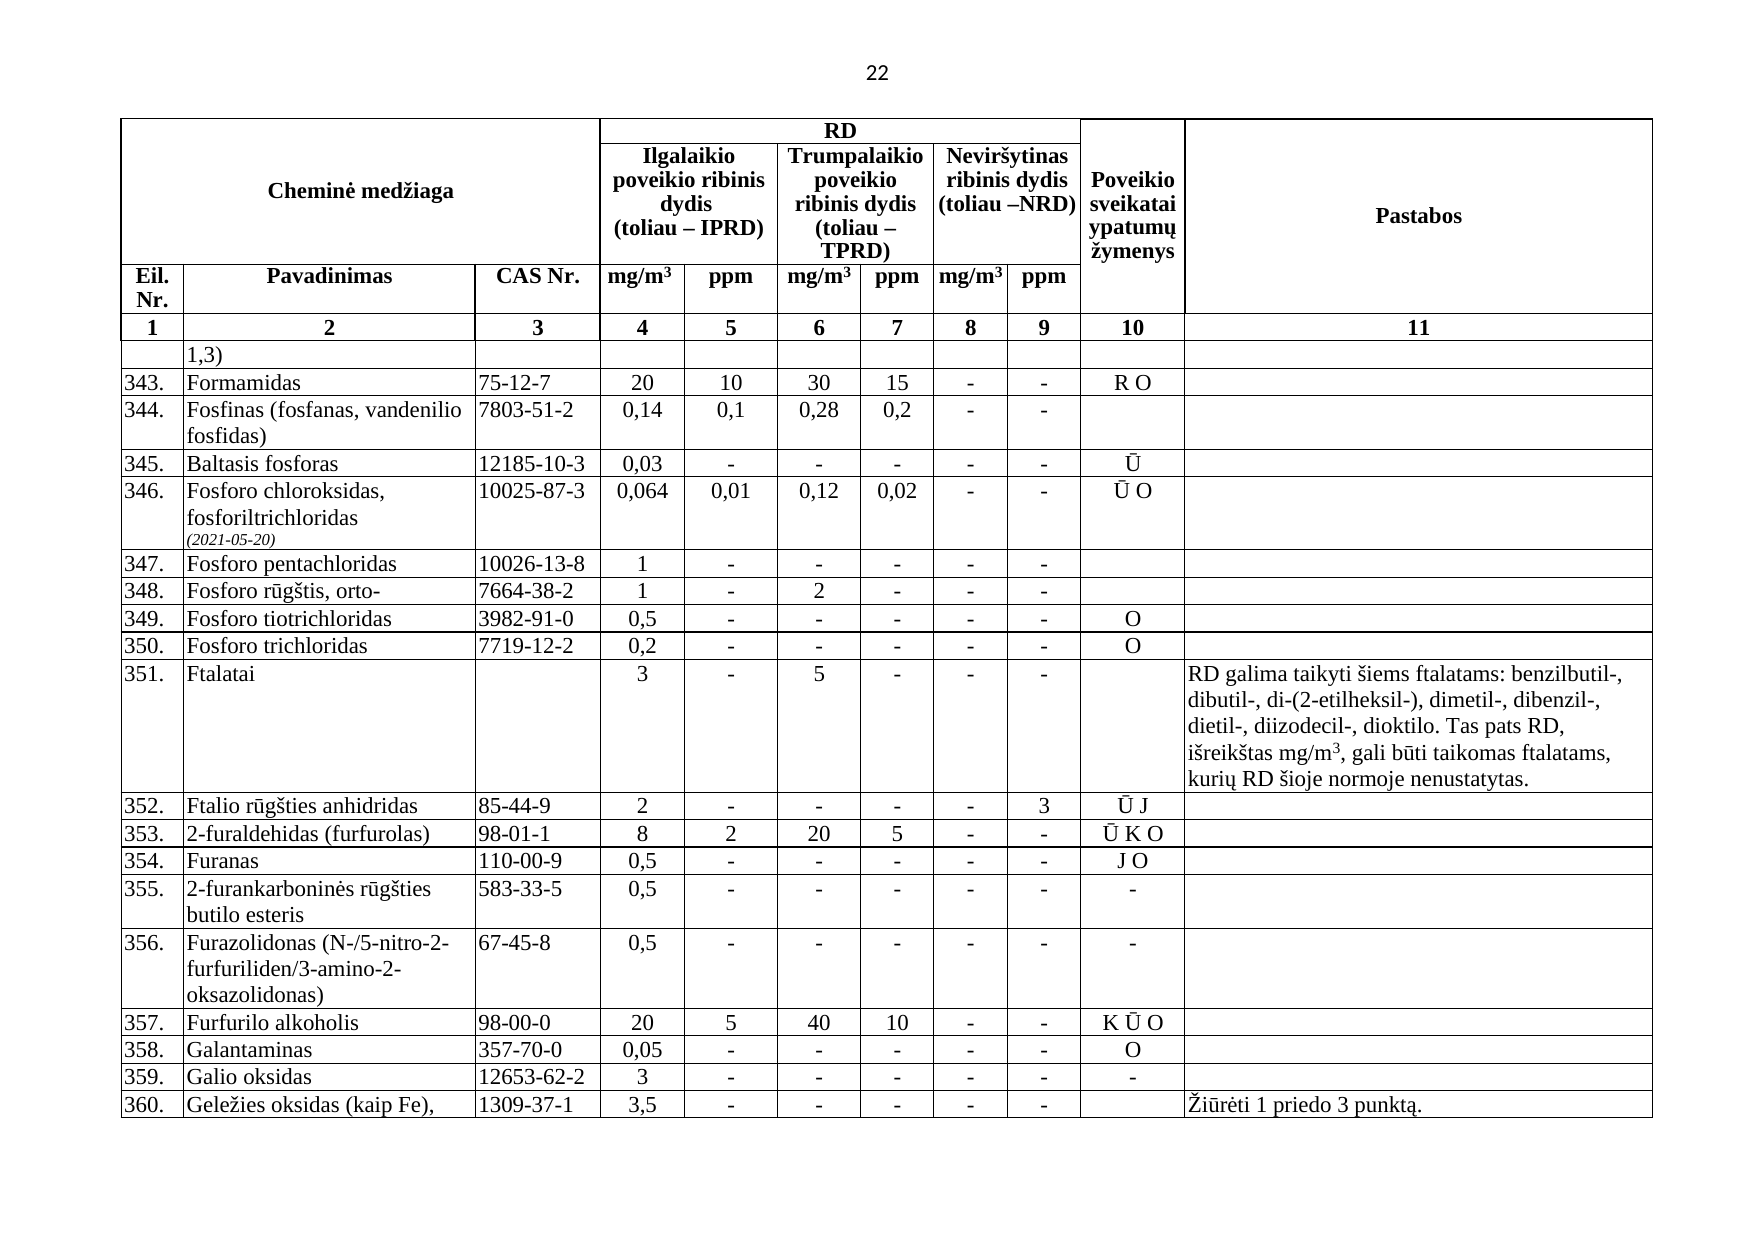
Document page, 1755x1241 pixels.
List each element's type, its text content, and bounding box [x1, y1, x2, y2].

table_header RD [601, 119, 1080, 143]
table_cell - [685, 605, 777, 631]
table_cell K Ū O [1081, 1009, 1184, 1035]
table_cell Formamidas [184, 369, 475, 395]
table_cell Ū J [1081, 793, 1184, 819]
table_cell 360. [122, 1091, 183, 1117]
table_cell Ftalatai [184, 660, 475, 792]
table_cell 15 [861, 369, 933, 395]
table_cell 85-44-9 [476, 793, 600, 819]
table_cell - [861, 605, 933, 631]
table_cell - [685, 578, 777, 604]
table_cell 1 [601, 550, 684, 577]
table_cell - [1081, 929, 1184, 1008]
table_cell 348. [122, 578, 183, 604]
table_cell 343. [122, 369, 183, 395]
table_cell - [1008, 550, 1080, 577]
table_cell - [685, 660, 777, 792]
table_cell - [685, 450, 777, 476]
table_cell 345. [122, 450, 183, 476]
table_cell 357-70-0 [476, 1036, 600, 1062]
table_cell 2 [184, 314, 474, 340]
table_cell [1185, 1009, 1652, 1035]
table_cell 5 [685, 314, 777, 340]
table_cell - [1008, 820, 1080, 846]
table_cell 20 [601, 1009, 684, 1035]
table_cell - [934, 578, 1007, 604]
table_cell Neviršytinas ribinis dydis (toliau –NRD) [934, 144, 1080, 263]
table_cell - [685, 1091, 777, 1117]
table_cell - [1008, 578, 1080, 604]
table_cell - [685, 929, 777, 1008]
table_cell Ū O [1081, 477, 1184, 549]
table_cell ppm [1008, 265, 1080, 312]
table_cell 11 [1185, 314, 1652, 340]
table_cell - [934, 341, 1007, 368]
table_cell 2 [685, 820, 777, 846]
table_cell 12653-62-2 [476, 1064, 600, 1090]
table_cell [1185, 793, 1652, 819]
table_cell - [861, 1091, 933, 1117]
table_cell 0,5 [601, 848, 684, 874]
table_cell - [1008, 605, 1080, 631]
table_cell - [685, 875, 777, 927]
table_cell 3 [601, 1064, 684, 1090]
table_cell - [934, 1064, 1007, 1090]
table_cell Fosforo rūgštis, orto- [184, 578, 475, 604]
table_cell 75-12-7 [476, 369, 600, 395]
table_cell 7 [861, 314, 933, 340]
table_cell [1081, 578, 1184, 604]
table_cell 353. [122, 820, 183, 846]
table_cell 0,2 [861, 396, 933, 449]
table_cell 355. [122, 875, 183, 927]
table_cell 6 [778, 314, 860, 340]
table_cell Fosforo chloroksidas, fosforiltrichloridas (2021-05-20) [184, 477, 475, 549]
table_cell Fosforo pentachloridas [184, 550, 475, 577]
table_cell 7803-51-2 [476, 396, 600, 449]
table_cell - [685, 550, 777, 577]
table_cell R O [1081, 369, 1184, 395]
table_cell - [685, 1064, 777, 1090]
table_cell 352. [122, 793, 183, 819]
table_cell [1185, 450, 1652, 476]
table_cell 0,14 [601, 396, 684, 449]
table_cell Galio oksidas [184, 1064, 475, 1090]
table_cell 3982-91-0 [476, 605, 600, 631]
table_cell - [861, 578, 933, 604]
table_cell 98-00-0 [476, 1009, 600, 1035]
table_cell ppm [685, 265, 777, 312]
table_cell 98-01-1 [476, 820, 600, 846]
table_cell - [1008, 369, 1080, 395]
table_cell 0,5 [601, 875, 684, 927]
table_cell 0,1 [685, 396, 777, 449]
table_cell 3 [1008, 793, 1080, 819]
table_cell - [1008, 848, 1080, 874]
table_cell Furfurilo alkoholis [184, 1009, 475, 1035]
table_cell 1,3) [184, 341, 475, 368]
table_cell - [934, 550, 1007, 577]
table_cell mg/m3 [934, 265, 1007, 312]
table_cell ppm [861, 265, 933, 312]
table_cell - [778, 848, 860, 874]
table_cell - [778, 341, 860, 368]
table_cell - [861, 633, 933, 659]
table_cell - [934, 1036, 1007, 1062]
table_cell 349. [122, 605, 183, 631]
table_cell 10026-13-8 [476, 550, 600, 577]
table_cell [1081, 660, 1184, 792]
table_cell - [1081, 1064, 1184, 1090]
table_cell 3,5 [601, 1091, 684, 1117]
table_cell 1 [601, 578, 684, 604]
table_cell 351. [122, 660, 183, 792]
table_cell 12185-10-3 [476, 450, 600, 476]
table_cell - [685, 341, 777, 368]
table_cell 0,5 [601, 929, 684, 1008]
table_cell - [685, 793, 777, 819]
table_cell 0,28 [778, 396, 860, 449]
table_cell 30 [778, 369, 860, 395]
table_cell - [1008, 341, 1080, 368]
table_cell [1185, 477, 1652, 549]
table_cell [1185, 633, 1652, 659]
table_cell Geležies oksidas (kaip Fe), [184, 1091, 475, 1117]
table_cell 0,02 [861, 477, 933, 549]
table_cell 2-furankarboninės rūgšties butilo esteris [184, 875, 475, 927]
table_cell - [1008, 1091, 1080, 1117]
table_cell Fosforo trichloridas [184, 633, 475, 659]
table_cell - [861, 450, 933, 476]
table_cell 10 [861, 1009, 933, 1035]
table_cell 0,03 [601, 450, 684, 476]
table_cell - [861, 793, 933, 819]
table_cell Fosfinas (fosfanas, vandenilio fosfidas) [184, 396, 475, 449]
table_cell - [1008, 929, 1080, 1008]
table_cell 110-00-9 [476, 848, 600, 874]
table_cell - [934, 450, 1007, 476]
table_cell Ū [1081, 450, 1184, 476]
table_cell - [934, 605, 1007, 631]
table_cell 20 [778, 820, 860, 846]
table_cell 20 [601, 369, 684, 395]
table_cell [1185, 369, 1652, 395]
table_cell 10 [685, 369, 777, 395]
table_cell - [861, 848, 933, 874]
table_header Pastabos [1186, 120, 1652, 312]
table_cell O [1081, 605, 1184, 631]
table_cell - [861, 875, 933, 927]
table_cell 346. [122, 477, 183, 549]
table_cell - [934, 633, 1007, 659]
table_cell - [1008, 396, 1080, 449]
table_cell Eil. Nr. [122, 265, 183, 312]
table_cell - [778, 793, 860, 819]
table_cell - [778, 605, 860, 631]
table_cell - [778, 929, 860, 1008]
table_cell Ū K O [1081, 820, 1184, 846]
table_cell Furazolidonas (N-/5-nitro-2-furfuriliden/3-amino-2-oksazolidonas) [184, 929, 475, 1008]
table_cell 0,05 [601, 1036, 684, 1062]
table_cell 5 [778, 660, 860, 792]
table_cell [1185, 820, 1652, 846]
table_cell - [934, 477, 1007, 549]
table_cell 347. [122, 550, 183, 577]
table_cell [1185, 605, 1652, 631]
table_cell - [1008, 633, 1080, 659]
table_cell Ilgalaikio poveikio ribinis dydis (toliau – IPRD) [601, 144, 777, 263]
table_cell - [778, 1036, 860, 1062]
table_cell - [861, 550, 933, 577]
table_cell 67-45-8 [476, 929, 600, 1008]
table_cell 5 [685, 1009, 777, 1035]
table_cell 7664-38-2 [476, 578, 600, 604]
table_cell - [778, 633, 860, 659]
table_cell 5 [861, 820, 933, 846]
table_cell - [861, 341, 933, 368]
table_cell 354. [122, 848, 183, 874]
table_cell 0,2 [601, 633, 684, 659]
table_cell 350. [122, 633, 183, 659]
table_cell 8 [601, 820, 684, 846]
table_cell - [1081, 875, 1184, 927]
table_cell - [934, 820, 1007, 846]
table_cell 2 [601, 793, 684, 819]
table_cell 40 [778, 1009, 860, 1035]
table_cell - [934, 660, 1007, 792]
table_cell 4 [601, 314, 684, 340]
table_header Poveikio sveikatai ypatumų žymenys [1081, 120, 1184, 312]
table_cell 1 [122, 314, 183, 340]
table_cell - [934, 875, 1007, 927]
table_cell 358. [122, 1036, 183, 1062]
table_cell - [934, 929, 1007, 1008]
table_cell - [861, 1064, 933, 1090]
table_cell [1185, 341, 1652, 368]
table_cell - [861, 929, 933, 1008]
table_cell - [934, 1009, 1007, 1035]
table_cell 10 [1081, 314, 1184, 340]
table_cell O [1081, 633, 1184, 659]
table_cell Baltasis fosforas [184, 450, 475, 476]
table_cell 10025-87-3 [476, 477, 600, 549]
table_cell - [861, 660, 933, 792]
table_cell - [1008, 875, 1080, 927]
table_cell - [685, 633, 777, 659]
table_cell [1185, 929, 1652, 1008]
table_cell - [934, 848, 1007, 874]
table_cell 357. [122, 1009, 183, 1035]
table_cell 2 [778, 578, 860, 604]
table_cell - [685, 848, 777, 874]
table_cell [1185, 396, 1652, 449]
table_cell [122, 341, 183, 368]
table_cell Furanas [184, 848, 475, 874]
table_cell [1185, 578, 1652, 604]
table_cell mg/m3 [601, 265, 684, 312]
table_cell - [1008, 477, 1080, 549]
table_cell RD galima taikyti šiems ftalatams: benzilbutil-, dibutil-, di-(2-etilheksil-), dimetil-, dibenzil-, dietil-, diizodecil-, dioktilo. Tas pats RD, išreikštas mg/m3, gali būti taikomas ftalatams, kurių RD šioje normoje nenustatytas. [1185, 660, 1652, 792]
table_cell 3 [601, 660, 684, 792]
table_cell - [1008, 450, 1080, 476]
table_cell [476, 341, 600, 368]
table_cell [1081, 396, 1184, 449]
table_cell Ftalio rūgšties anhidridas [184, 793, 475, 819]
table_cell - [778, 1064, 860, 1090]
table_header Cheminė medžiaga [122, 119, 599, 263]
table_cell 9 [1008, 314, 1080, 340]
table_cell - [1008, 1064, 1080, 1090]
table_cell [1185, 875, 1652, 927]
table_cell 0,064 [601, 477, 684, 549]
table_cell O [1081, 1036, 1184, 1062]
table_cell 2-furaldehidas (furfurolas) [184, 820, 475, 846]
table_cell Galantaminas [184, 1036, 475, 1062]
table_cell - [934, 369, 1007, 395]
table_cell 359. [122, 1064, 183, 1090]
table_cell [1081, 1091, 1184, 1117]
table_cell Trumpalaikio poveikio ribinis dydis (toliau –TPRD) [778, 144, 933, 263]
table_cell Žiūrėti 1 priedo 3 punktą. [1185, 1091, 1652, 1117]
table_cell mg/m3 [778, 265, 860, 312]
table_cell - [861, 1036, 933, 1062]
table_cell - [1008, 660, 1080, 792]
table_cell CAS Nr. [476, 265, 599, 312]
table_cell 0,12 [778, 477, 860, 549]
table_cell [1185, 1064, 1652, 1090]
table_cell - [685, 1036, 777, 1062]
table_cell 0,01 [685, 477, 777, 549]
table_cell [1081, 341, 1184, 368]
table_cell [476, 660, 600, 792]
table_cell - [934, 793, 1007, 819]
table_cell 344. [122, 396, 183, 449]
table_cell - [778, 875, 860, 927]
table_cell - [1008, 1009, 1080, 1035]
table_cell 7719-12-2 [476, 633, 600, 659]
table_cell - [934, 1091, 1007, 1117]
table_cell 583-33-5 [476, 875, 600, 927]
table_cell - [1008, 1036, 1080, 1062]
table_cell 0,5 [601, 605, 684, 631]
table_cell [1185, 848, 1652, 874]
table_cell [1185, 550, 1652, 577]
table_cell - [778, 550, 860, 577]
table_cell [1081, 550, 1184, 577]
table_cell - [778, 1091, 860, 1117]
table_cell 356. [122, 929, 183, 1008]
table_cell Pavadinimas [184, 265, 474, 312]
table_cell J O [1081, 848, 1184, 874]
table_cell 1309-37-1 [476, 1091, 600, 1117]
table_cell [601, 341, 684, 368]
table_cell Fosforo tiotrichloridas [184, 605, 475, 631]
table_cell 8 [934, 314, 1007, 340]
table_cell - [934, 396, 1007, 449]
table_cell - [778, 450, 860, 476]
table_cell [1185, 1036, 1652, 1062]
table_cell 3 [476, 314, 599, 340]
